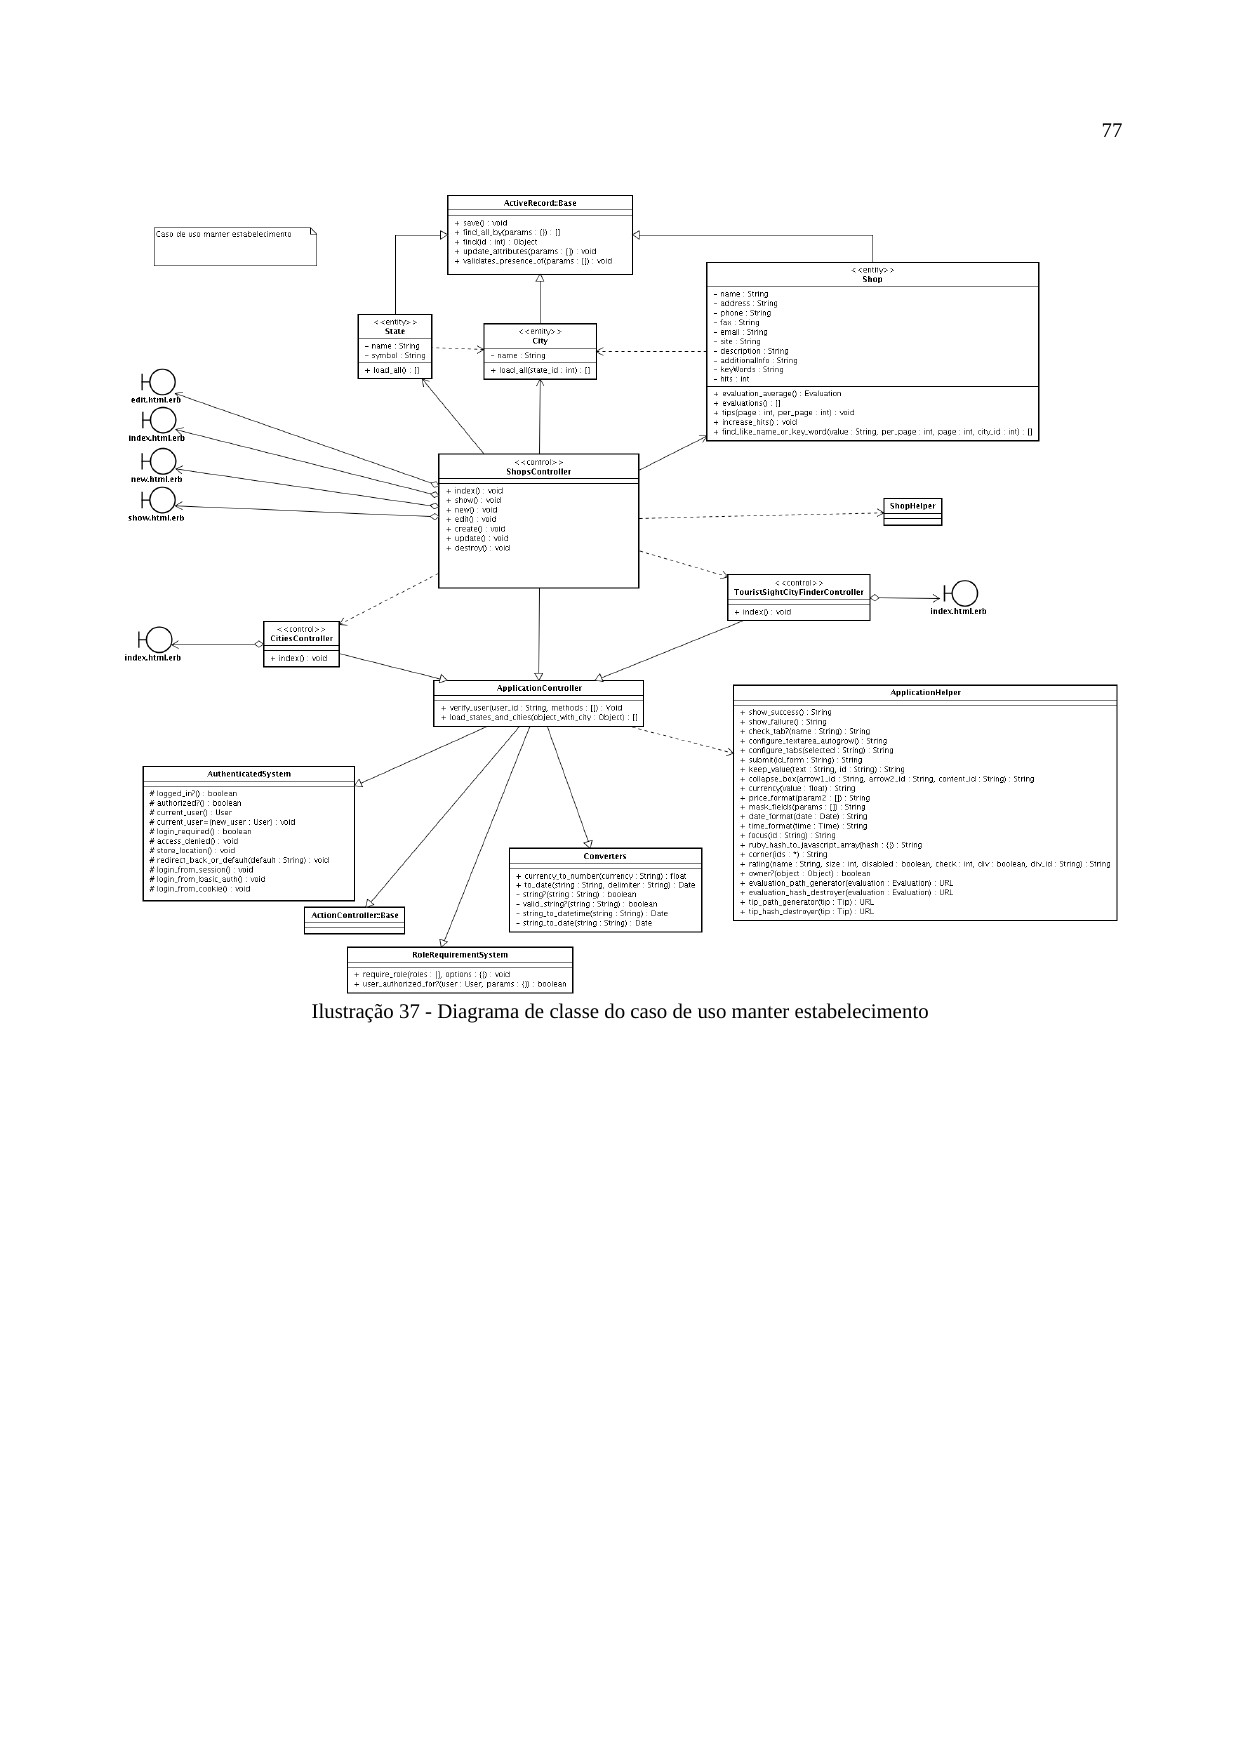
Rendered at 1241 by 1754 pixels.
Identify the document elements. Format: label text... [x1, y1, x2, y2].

text Ilustração 37 - Diagrama de classe do caso de uso manter estabelecimento [118, 999, 1122, 1023]
picture [118, 189, 1123, 999]
